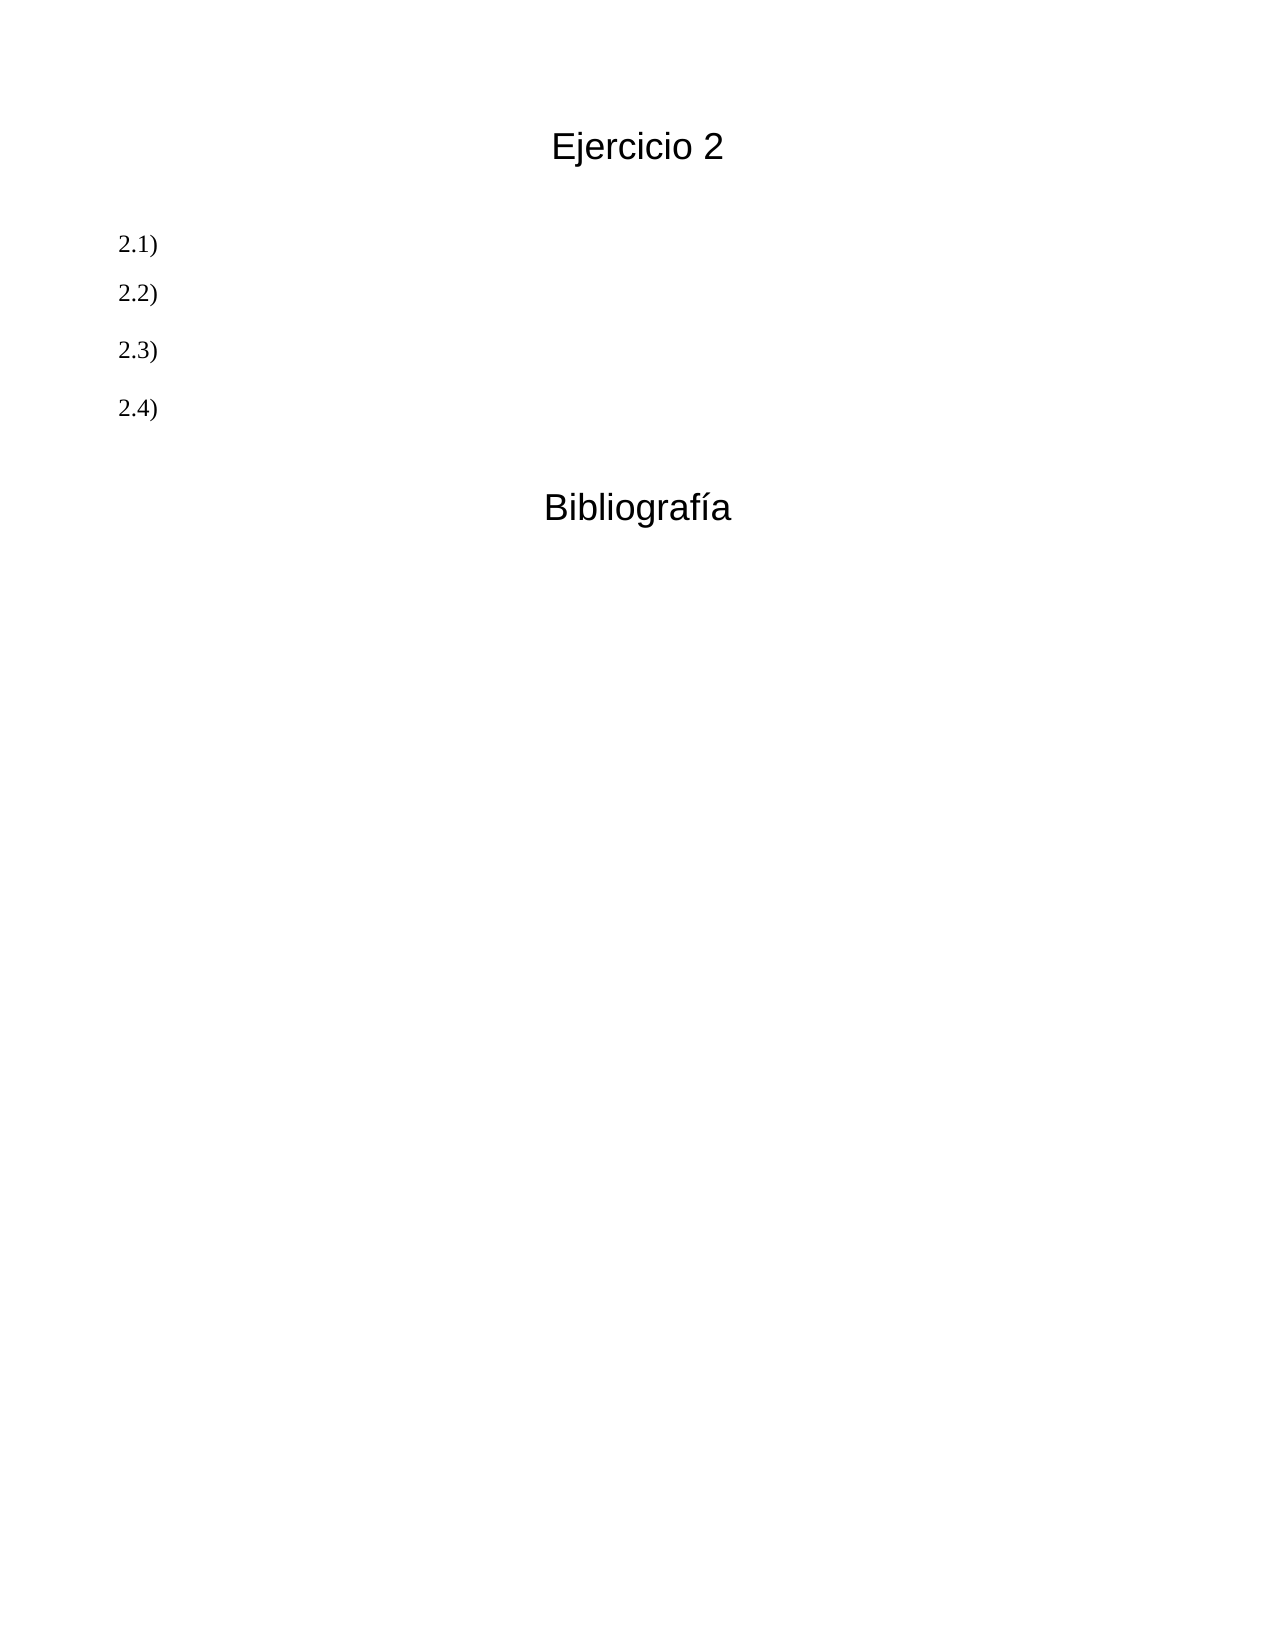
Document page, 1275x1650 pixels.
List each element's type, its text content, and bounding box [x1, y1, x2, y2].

text 2.2) [118, 278, 1157, 307]
text 2.4) [118, 393, 1157, 422]
text 2.3) [118, 336, 1157, 364]
subtitle Bibliografía [118, 486, 1157, 529]
text 2.1) [118, 229, 1157, 258]
subtitle Ejercicio 2 [118, 124, 1157, 167]
